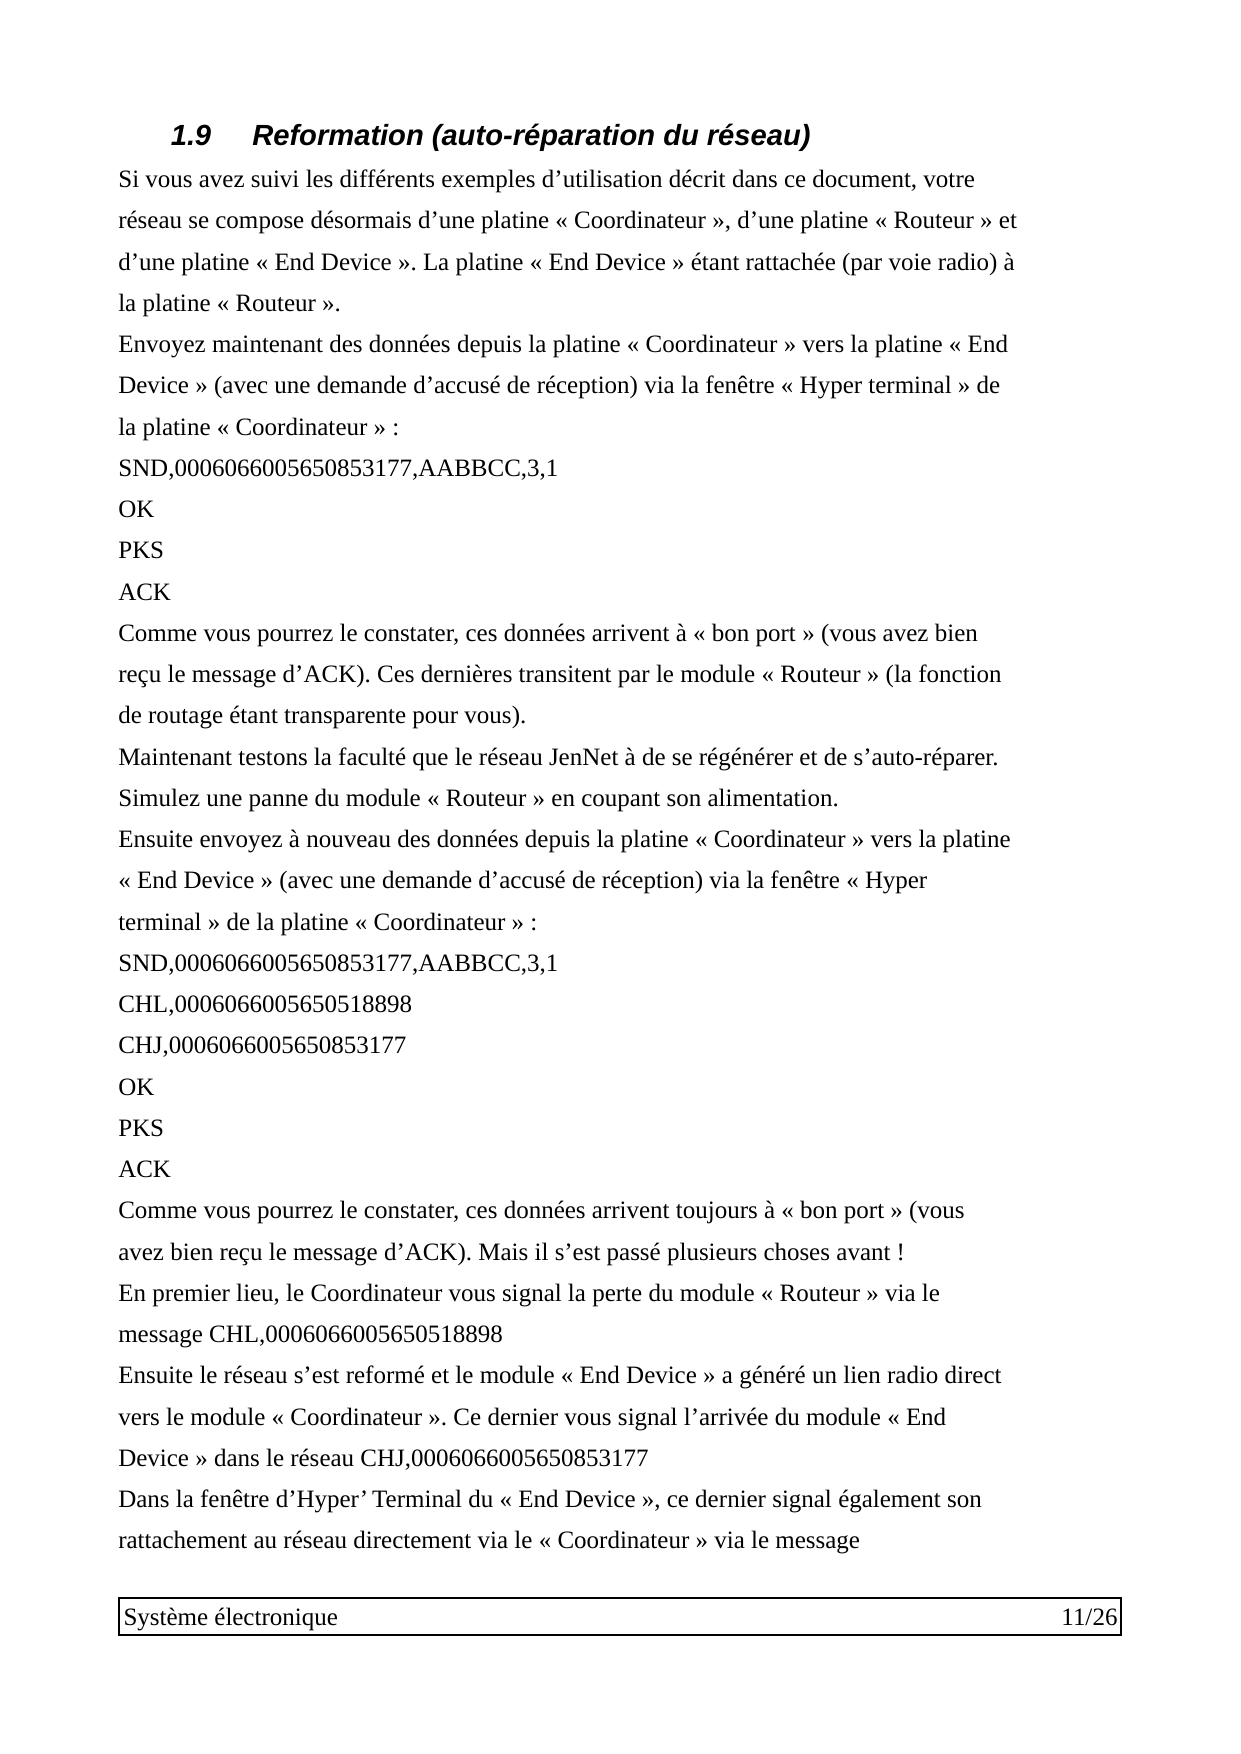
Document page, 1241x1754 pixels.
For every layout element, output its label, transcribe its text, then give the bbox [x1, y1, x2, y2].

text OK [118, 1072, 1122, 1100]
text la platine « Coordinateur » : [118, 412, 1122, 440]
text PKS [118, 535, 1122, 564]
text Ensuite envoyez à nouveau des données depuis la platine « Coordinateur » vers la platine [118, 824, 1122, 853]
text la platine « Routeur ». [118, 288, 1122, 317]
text de routage étant transparente pour vous). [118, 700, 1122, 729]
text SND,0006066005650853177,AABBCC,3,1 [118, 948, 1122, 977]
text Maintenant testons la faculté que le réseau JenNet à de se régénérer et de s’auto-réparer. [118, 742, 1122, 770]
text Device » (avec une demande d’accusé de réception) via la fenêtre « Hyper terminal » de [118, 370, 1122, 399]
text vers le module « Coordinateur ». Ce dernier vous signal l’arrivée du module « End [118, 1402, 1122, 1430]
text SND,0006066005650853177,AABBCC,3,1 [118, 453, 1122, 482]
text réseau se compose désormais d’une platine « Coordinateur », d’une platine « Routeur » et [118, 205, 1122, 234]
subtitle Reformation (auto-réparation du réseau) [162, 118, 1122, 152]
text Simulez une panne du module « Routeur » en coupant son alimentation. [118, 783, 1122, 812]
text ACK [118, 1154, 1122, 1183]
text En premier lieu, le Coordinateur vous signal la perte du module « Routeur » via le [118, 1278, 1122, 1307]
text Envoyez maintenant des données depuis la platine « Coordinateur » vers la platine « End [118, 329, 1122, 358]
text Comme vous pourrez le constater, ces données arrivent toujours à « bon port » (vous [118, 1195, 1122, 1224]
text Si vous avez suivi les différents exemples d’utilisation décrit dans ce document, votre [118, 164, 1122, 193]
text CHL,0006066005650518898 [118, 989, 1122, 1018]
text ACK [118, 577, 1122, 605]
text Ensuite le réseau s’est reformé et le module « End Device » a généré un lien radio direct [118, 1360, 1122, 1389]
text d’une platine « End Device ». La platine « End Device » étant rattachée (par voie radio) à [118, 247, 1122, 275]
text avez bien reçu le message d’ACK). Mais il s’est passé plusieurs choses avant ! [118, 1237, 1122, 1265]
text Comme vous pourrez le constater, ces données arrivent à « bon port » (vous avez bien [118, 618, 1122, 647]
text message CHL,0006066005650518898 [118, 1319, 1122, 1348]
text rattachement au réseau directement via le « Coordinateur » via le message [118, 1525, 1122, 1554]
text « End Device » (avec une demande d’accusé de réception) via la fenêtre « Hyper [118, 865, 1122, 894]
text Dans la fenêtre d’Hyper’ Terminal du « End Device », ce dernier signal également son [118, 1484, 1122, 1513]
text OK [118, 494, 1122, 523]
text terminal » de la platine « Coordinateur » : [118, 907, 1122, 935]
text PKS [118, 1113, 1122, 1142]
text Device » dans le réseau CHJ,0006066005650853177 [118, 1443, 1122, 1472]
text CHJ,0006066005650853177 [118, 1030, 1122, 1059]
text reçu le message d’ACK). Ces dernières transitent par le module « Routeur » (la fonction [118, 659, 1122, 688]
